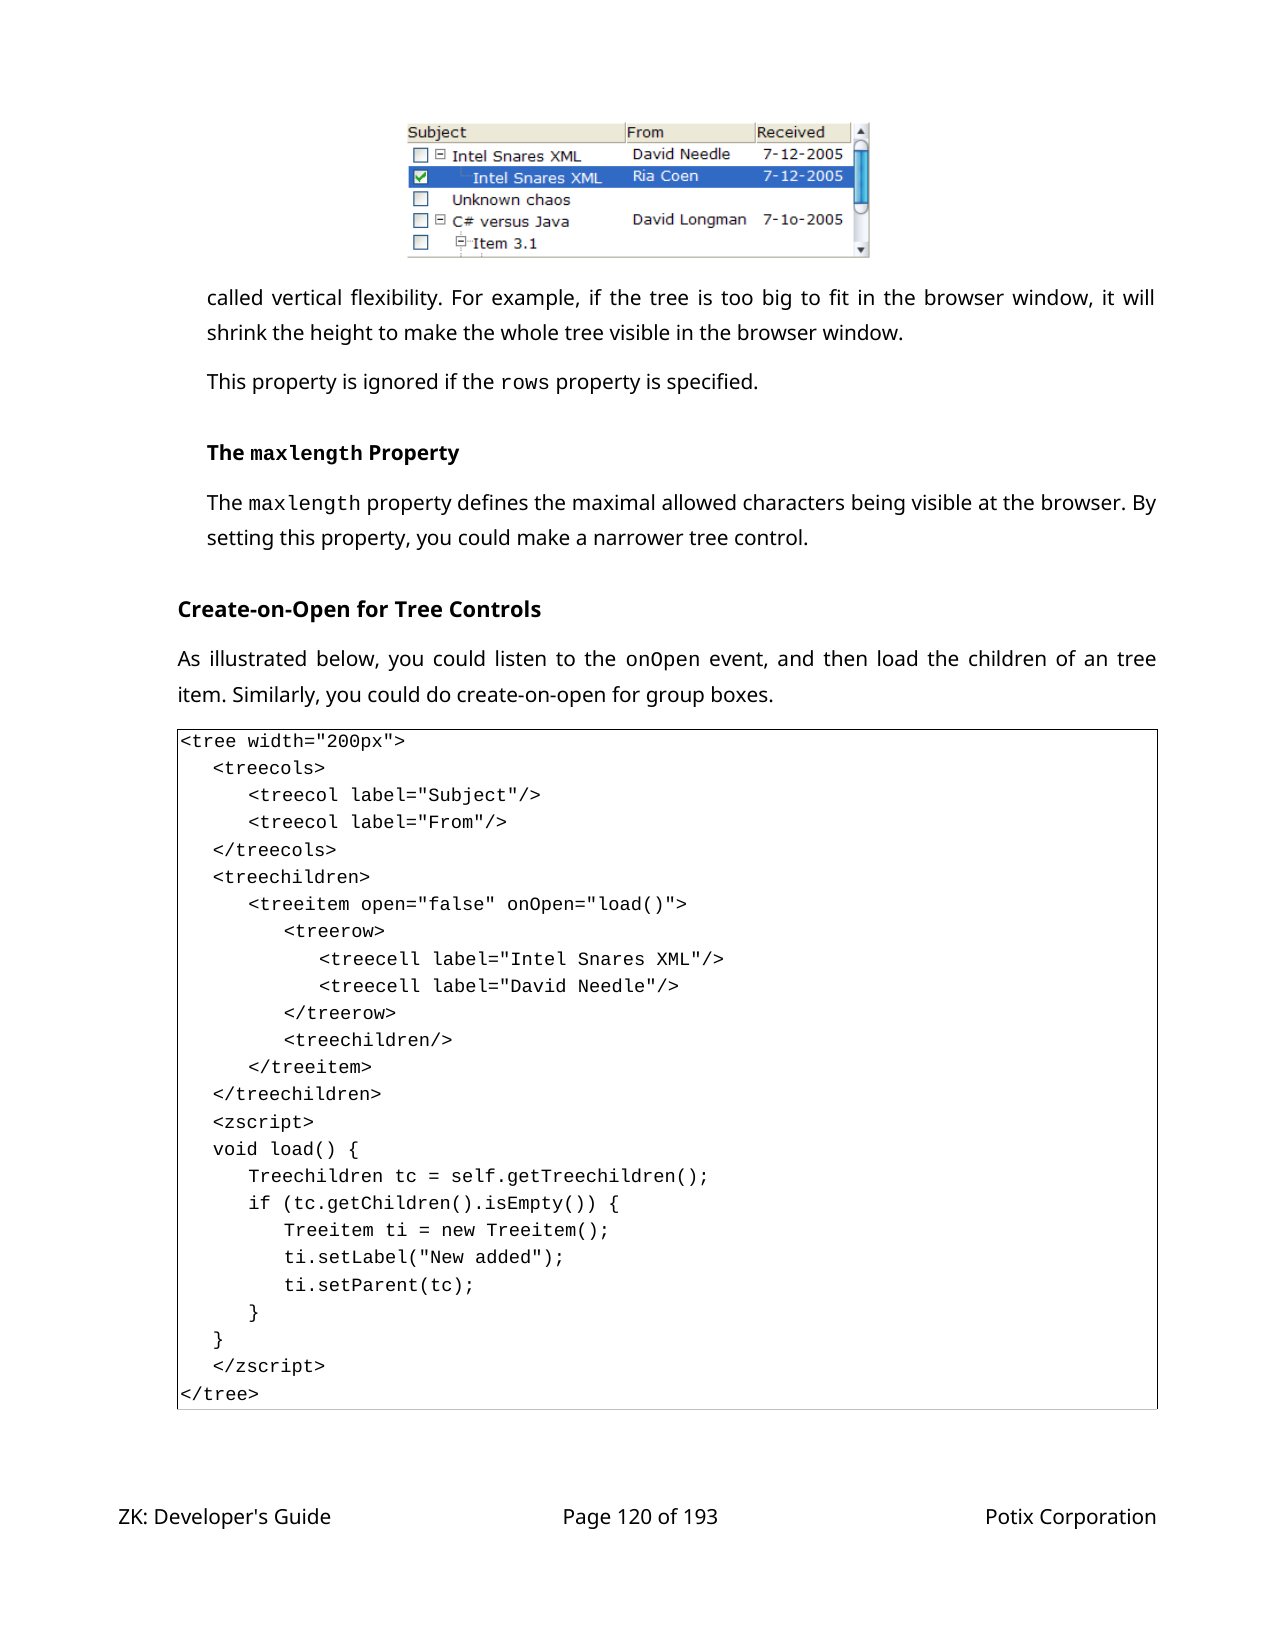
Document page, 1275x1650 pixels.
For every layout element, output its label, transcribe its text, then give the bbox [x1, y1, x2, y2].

text <treerow> [178, 919, 1157, 943]
subtitle The maxlength Property [207, 438, 1157, 467]
text </treerow> [178, 1001, 1157, 1025]
text As illustrated below, you could listen to the onOpen event, and then load the children of an tree item. Similarly, you could do create-on-open for group boxes. [177, 644, 1157, 708]
text <treechildren> [178, 865, 1157, 889]
text </treechildren> [178, 1082, 1157, 1107]
subtitle Create-on-Open for Tree Controls [177, 594, 1157, 624]
text Treechildren tc = self.getTreechildren(); [178, 1164, 1157, 1188]
text ti.setLabel("New added"); [178, 1245, 1157, 1270]
text <tree width="200px"> [178, 730, 1157, 753]
text <treecol label="Subject"/> [178, 783, 1157, 807]
text called vertical flexibility. For example, if the tree is too big to fit in the browser window, it will shrink the height to make the whole tree visible in the browser window. [207, 283, 1157, 347]
picture [403, 118, 872, 259]
text <treecell label="David Needle"/> [178, 973, 1157, 998]
text ti.setParent(tc); [178, 1273, 1157, 1297]
text <zscript> [178, 1109, 1157, 1134]
text <treechildren/> [178, 1028, 1157, 1052]
text <treecell label="Intel Snares XML"/> [178, 946, 1157, 971]
text This property is ignored if the rows property is specified. [207, 367, 1157, 396]
text </zscript> [178, 1354, 1157, 1378]
text void load() { [178, 1137, 1157, 1161]
text </treecols> [178, 838, 1157, 862]
text </tree> [178, 1381, 1157, 1409]
text } [178, 1327, 1157, 1351]
text <treeitem open="false" onOpen="load()"> [178, 892, 1157, 916]
text </treeitem> [178, 1055, 1157, 1079]
text The maxlength property defines the maximal allowed characters being visible at the browser. By setting this property, you could make a narrower tree control. [207, 488, 1157, 551]
text <treecols> [178, 756, 1157, 780]
text } [178, 1300, 1157, 1324]
text if (tc.getChildren().isEmpty()) { [178, 1191, 1157, 1215]
text <treecol label="From"/> [178, 810, 1157, 835]
text Treeitem ti = new Treeitem(); [178, 1218, 1157, 1242]
